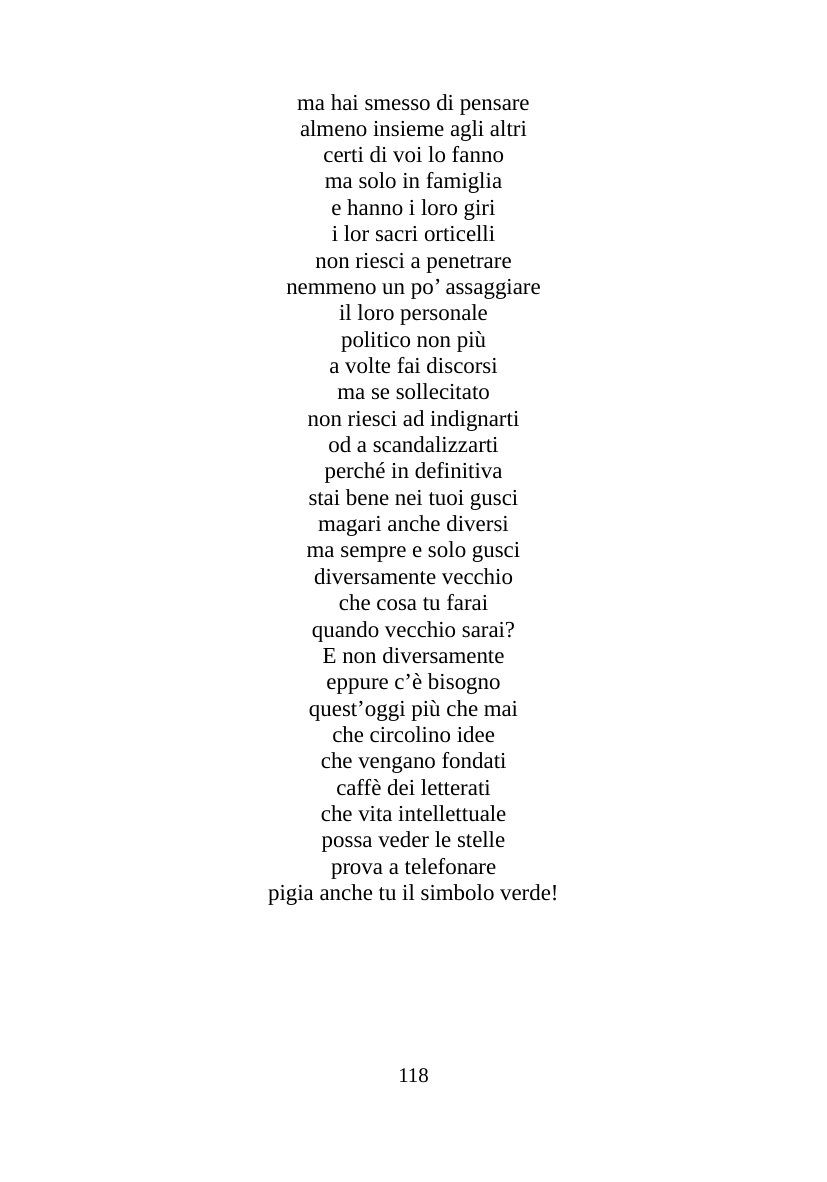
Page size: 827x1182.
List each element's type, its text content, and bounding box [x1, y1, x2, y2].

text stai bene nei tuoi gusci [88, 484, 738, 510]
text a volte fai discorsi [88, 352, 738, 378]
text perché in definitiva [88, 457, 738, 484]
text ma solo in famiglia [88, 168, 738, 194]
text almeno insieme agli altri [88, 115, 738, 141]
text possa veder le stelle [88, 826, 738, 853]
text nemmeno un po’ assaggiare [88, 273, 738, 299]
text quando vecchio sarai? [88, 616, 738, 642]
text che vita intellettuale [88, 800, 738, 826]
text od a scandalizzarti [88, 431, 738, 457]
text certi di voi lo fanno [88, 141, 738, 168]
text che vengano fondati [88, 747, 738, 774]
text prova a telefonare [88, 853, 738, 879]
text ma sempre e solo gusci [88, 537, 738, 563]
text il loro personale [88, 299, 738, 326]
text caffè dei letterati [88, 774, 738, 800]
text non riesci a penetrare [88, 247, 738, 273]
text diversamente vecchio [88, 563, 738, 589]
text i lor sacri orticelli [88, 220, 738, 247]
text magari anche diversi [88, 510, 738, 537]
text che cosa tu farai [88, 589, 738, 616]
text che circolino idee [88, 721, 738, 747]
text ma hai smesso di pensare [88, 88, 738, 115]
text non riesci ad indignarti [88, 405, 738, 431]
text quest’oggi più che mai [88, 695, 738, 721]
text pigia anche tu il simbolo verde! [88, 879, 738, 906]
text e hanno i loro giri [88, 194, 738, 220]
text E non diversamente [88, 642, 738, 668]
text ma se sollecitato [88, 378, 738, 405]
text eppure c’è bisogno [88, 668, 738, 695]
text politico non più [88, 326, 738, 352]
